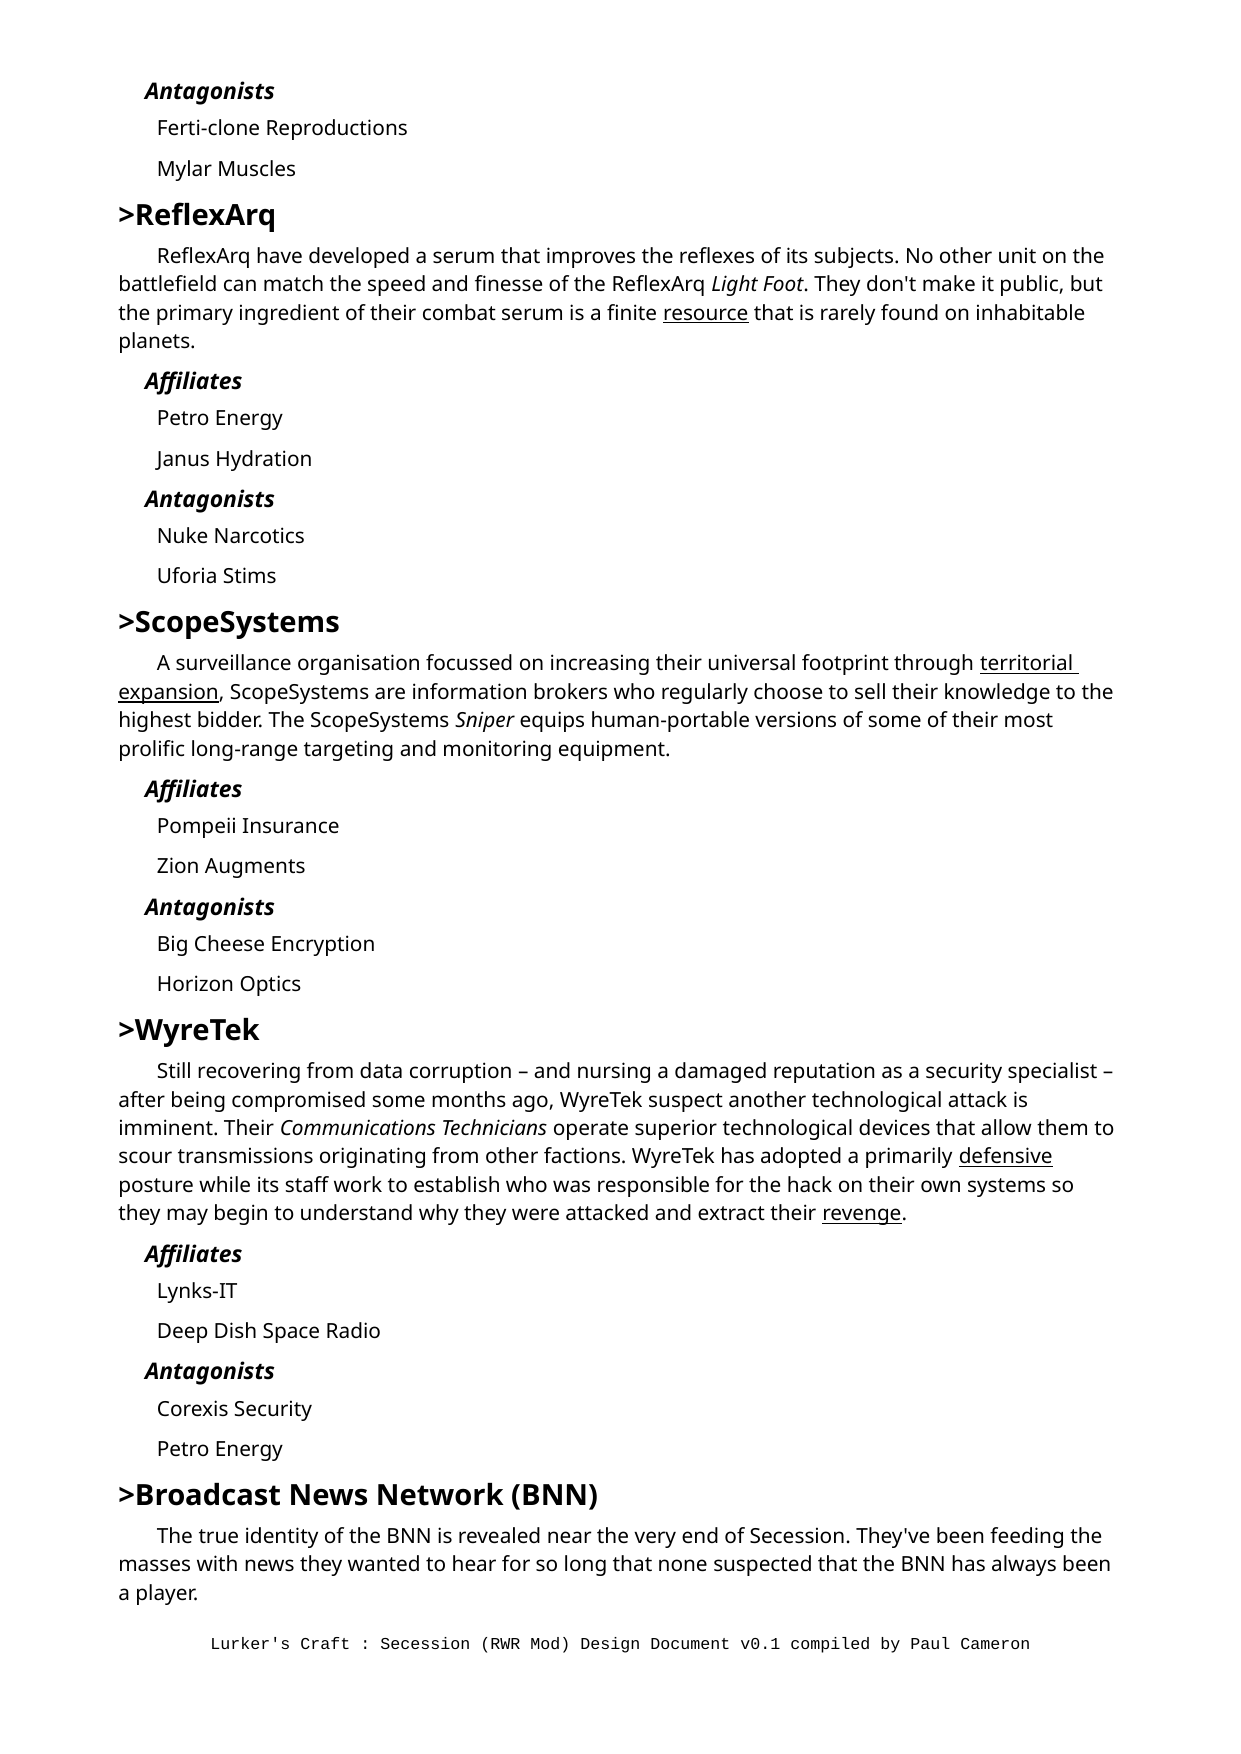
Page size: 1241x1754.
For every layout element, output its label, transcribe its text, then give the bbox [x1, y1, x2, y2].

subtitle >Broadcast News Network (BNN) [118, 1474, 1122, 1514]
text Big Cheese Encryption [118, 929, 1122, 957]
subtitle Antagonists [136, 891, 1122, 922]
subtitle Affiliates [136, 365, 1122, 396]
subtitle >ScopeSystems [118, 602, 1122, 641]
text Corexis Security [118, 1394, 1122, 1422]
subtitle Antagonists [136, 1355, 1122, 1387]
text The true identity of the BNN is revealed near the very end of Secession. They've been feeding the masses with news they wanted to hear for so long that none suspected that the BNN has always been a player. [118, 1521, 1122, 1606]
subtitle Affiliates [136, 1238, 1122, 1269]
text Horizon Optics [118, 969, 1122, 998]
text Uforia Stims [118, 561, 1122, 590]
subtitle Antagonists [136, 75, 1122, 106]
text Lynks-IT [118, 1276, 1122, 1304]
text Pompeii Insurance [118, 811, 1122, 840]
subtitle Antagonists [136, 483, 1122, 514]
text Mylar Muscles [118, 154, 1122, 182]
subtitle >WyreTek [118, 1009, 1122, 1049]
text Petro Energy [118, 403, 1122, 432]
text Ferti-clone Reproductions [118, 113, 1122, 142]
text ReflexArq have developed a serum that improves the reflexes of its subjects. No other unit on the battlefield can match the speed and finesse of the ReflexArq Light Foot. They don't make it public, but the primary ingredient of their combat serum is a finite resource that is rarely found on inhabitable planets. [118, 241, 1122, 354]
subtitle Affiliates [136, 773, 1122, 804]
text A surveillance organisation focussed on increasing their universal footprint through territorial expansion, ScopeSystems are information brokers who regularly choose to sell their knowledge to the highest bidder. The ScopeSystems Sniper equips human-portable versions of some of their most prolific long-range targeting and monitoring equipment. [118, 648, 1122, 762]
text Zion Augments [118, 852, 1122, 880]
text Janus Hydration [118, 444, 1122, 472]
text Deep Dish Space Radio [118, 1316, 1122, 1345]
text Nuke Narcotics [118, 521, 1122, 549]
subtitle >ReflexArq [118, 194, 1122, 234]
text Petro Energy [118, 1434, 1122, 1462]
text Still recovering from data corruption – and nursing a damaged reputation as a security specialist – after being compromised some months ago, WyreTek suspect another technological attack is imminent. Their Communications Technicians operate superior technological devices that allow them to scour transmissions originating from other factions. WyreTek has adopted a primarily defensive posture while its staff work to establish who was responsible for the hack on their own systems so they may begin to understand why they were attacked and extract their revenge. [118, 1056, 1122, 1227]
